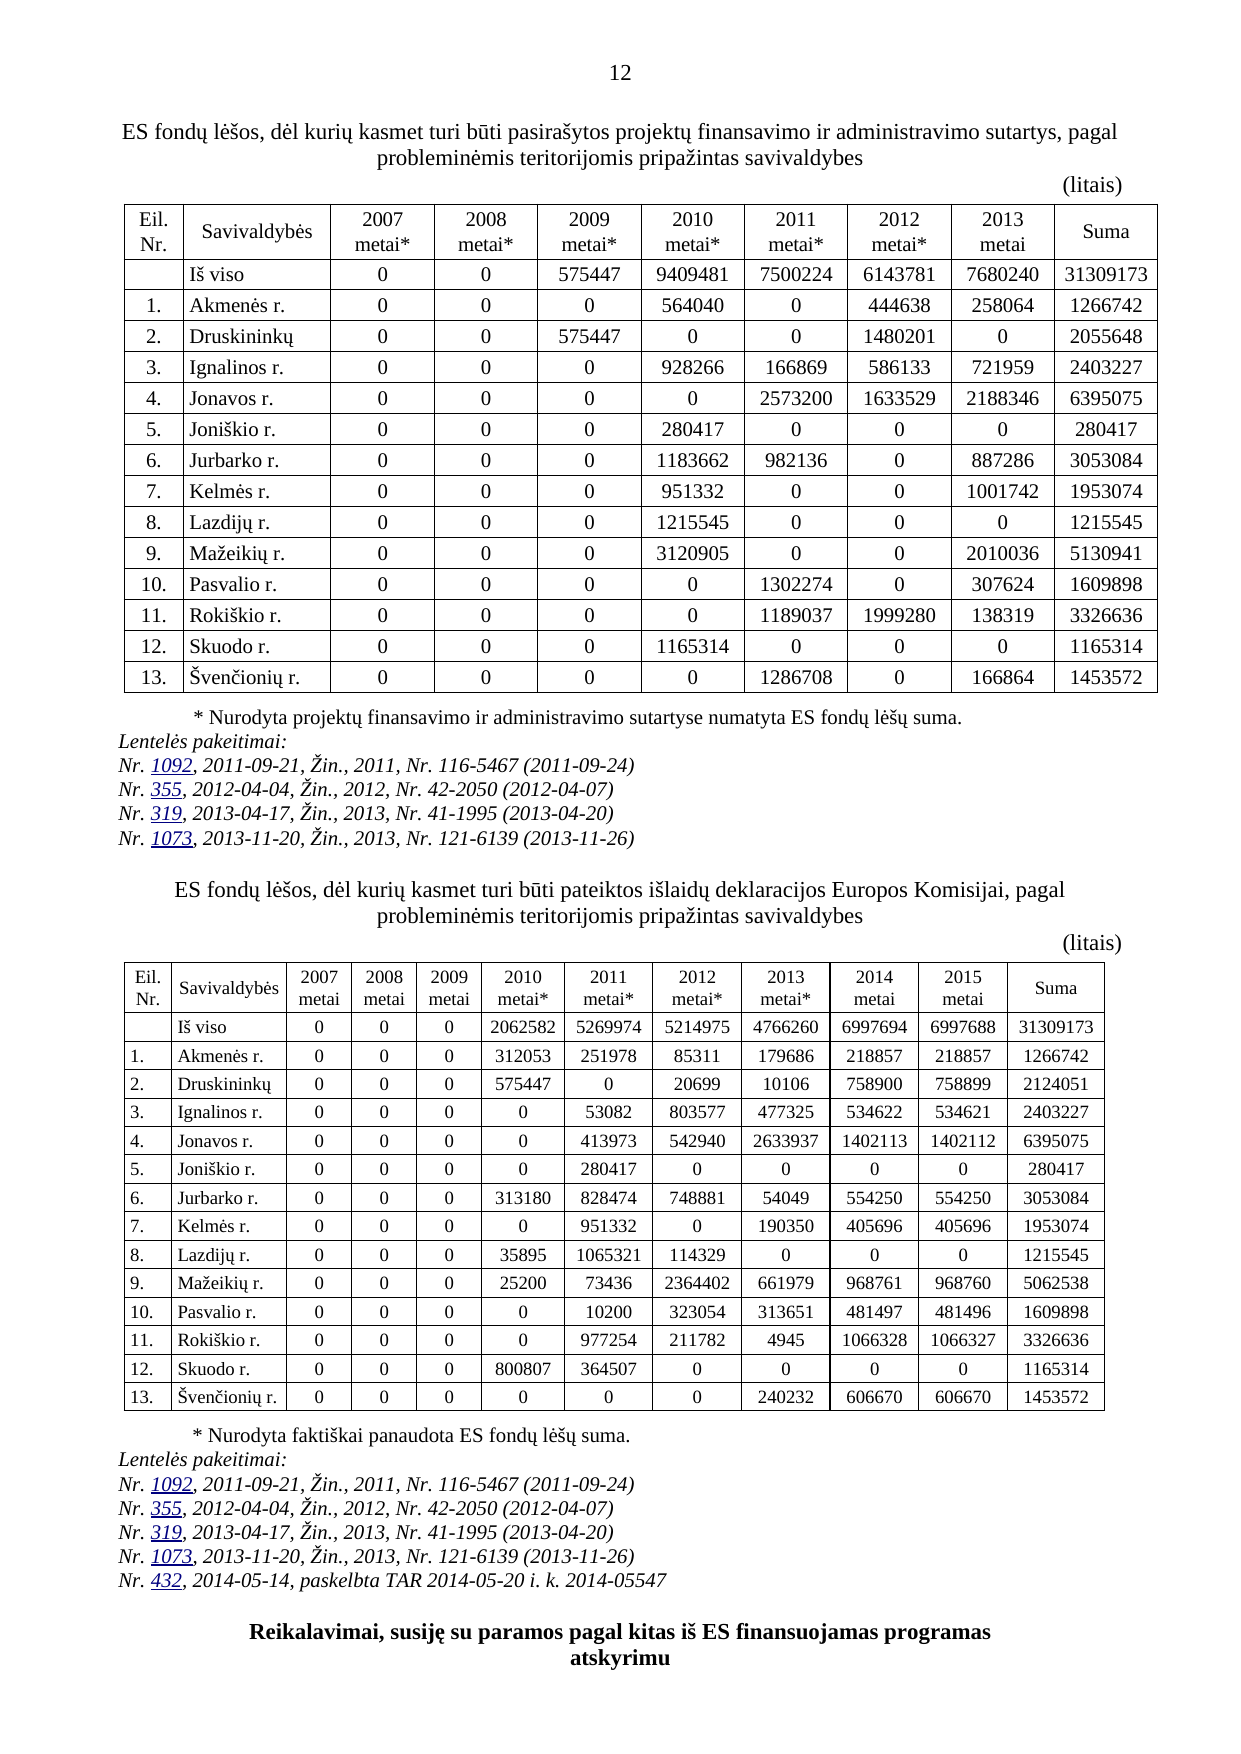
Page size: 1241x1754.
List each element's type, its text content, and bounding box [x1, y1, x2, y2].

table_cell [125, 260, 183, 289]
table_cell 0 [919, 1355, 1007, 1382]
table_cell 575447 [538, 321, 641, 351]
table_cell 0 [331, 445, 434, 475]
table_cell 0 [352, 1070, 416, 1097]
table_cell 758900 [831, 1070, 918, 1097]
table_cell 0 [352, 1099, 416, 1126]
table_cell 5269974 [565, 1013, 652, 1041]
text ES fondų lėšos, dėl kurių kasmet turi būti pateiktos išlaidų deklaracijos Europos Komisijai, pagal probleminėmis teritorijomis pripažintas savivaldybes [118, 876, 1122, 928]
table_cell 0 [538, 662, 641, 692]
table_cell Jurbarko r. [172, 1184, 286, 1211]
table_cell Jonavos r. [184, 383, 330, 413]
table_cell 0 [538, 445, 641, 475]
table_cell 12. [125, 631, 183, 661]
table_cell 0 [417, 1298, 481, 1325]
table_cell 364507 [565, 1355, 652, 1382]
table_cell 240232 [742, 1383, 829, 1410]
table_cell Jonavos r. [172, 1127, 286, 1154]
table_cell 1953074 [1008, 1212, 1104, 1240]
table_cell 0 [435, 538, 537, 568]
table_cell 2010036 [952, 538, 1054, 568]
table_cell 1266742 [1055, 290, 1157, 320]
table_cell 218857 [831, 1042, 918, 1069]
table_cell 1165314 [642, 631, 744, 661]
table_cell 5214975 [653, 1013, 741, 1041]
table_cell 0 [287, 1184, 351, 1211]
table_cell 1999280 [848, 600, 951, 630]
table_cell 0 [435, 600, 537, 630]
table_cell 0 [287, 1155, 351, 1183]
table_cell 0 [538, 507, 641, 537]
table_cell Lazdijų r. [184, 507, 330, 537]
table_cell 7500224 [745, 260, 847, 289]
table_cell 13. [125, 662, 183, 692]
table_cell 800807 [482, 1355, 564, 1382]
table_cell 0 [538, 383, 641, 413]
table_cell 0 [642, 569, 744, 599]
text Nr. 355, 2012-04-04, Žin., 2012, Nr. 42-2050 (2012-04-07) [118, 1496, 1122, 1519]
table_cell 7. [125, 476, 183, 506]
table_cell 85311 [653, 1042, 741, 1069]
table_cell 3. [125, 352, 183, 382]
table_cell 0 [435, 290, 537, 320]
table_cell 803577 [653, 1099, 741, 1126]
table_cell 0 [482, 1326, 564, 1353]
table_cell 0 [538, 631, 641, 661]
table_cell 0 [287, 1127, 351, 1154]
table_cell 928266 [642, 352, 744, 382]
table_cell 748881 [653, 1184, 741, 1211]
table_cell 7680240 [952, 260, 1054, 289]
table_cell 323054 [653, 1298, 741, 1325]
table_cell 0 [435, 445, 537, 475]
table_cell Kelmės r. [184, 476, 330, 506]
table_cell 1453572 [1008, 1383, 1104, 1410]
table_cell 1215545 [1008, 1241, 1104, 1268]
table_cell 3. [125, 1099, 171, 1126]
table_cell 0 [352, 1184, 416, 1211]
table_cell 54049 [742, 1184, 829, 1211]
table_cell 1065321 [565, 1241, 652, 1268]
table_cell 0 [745, 476, 847, 506]
table_header 2007 metai [287, 963, 351, 1012]
table_cell 20699 [653, 1070, 741, 1097]
table_cell 0 [352, 1013, 416, 1041]
table_cell 0 [482, 1099, 564, 1126]
table_cell 0 [331, 260, 434, 289]
table_cell 0 [417, 1155, 481, 1183]
table_cell 2. [125, 1070, 171, 1097]
table_cell 312053 [482, 1042, 564, 1069]
table_cell 0 [331, 569, 434, 599]
table_cell 0 [287, 1013, 351, 1041]
table_cell 307624 [952, 569, 1054, 599]
table_cell 31309173 [1008, 1013, 1104, 1041]
table_cell 0 [287, 1355, 351, 1382]
table_cell 564040 [642, 290, 744, 320]
table_cell 481496 [919, 1298, 1007, 1325]
table_cell 5062538 [1008, 1269, 1104, 1297]
table_header 2008 metai [352, 963, 416, 1012]
table_cell 951332 [565, 1212, 652, 1240]
table_cell Rokiškio r. [184, 600, 330, 630]
table_cell 280417 [1055, 414, 1157, 444]
table_cell 661979 [742, 1269, 829, 1297]
table_cell 575447 [538, 260, 641, 289]
table_cell 0 [653, 1355, 741, 1382]
text Nr. 1073, 2013-11-20, Žin., 2013, Nr. 121-6139 (2013-11-26) [118, 1544, 1122, 1568]
table_cell 534622 [831, 1099, 918, 1126]
table_cell 0 [745, 290, 847, 320]
table_cell 575447 [482, 1070, 564, 1097]
table_cell 0 [848, 507, 951, 537]
table_cell 2403227 [1055, 352, 1157, 382]
table_cell 0 [435, 383, 537, 413]
table_cell 0 [287, 1298, 351, 1325]
table_cell 0 [287, 1241, 351, 1268]
table_cell 2. [125, 321, 183, 351]
table_cell 554250 [831, 1184, 918, 1211]
table_cell 4945 [742, 1326, 829, 1353]
table_cell 0 [417, 1241, 481, 1268]
table_cell Mažeikių r. [184, 538, 330, 568]
table_header 2010 metai* [482, 963, 564, 1012]
table_cell 280417 [642, 414, 744, 444]
table_cell 0 [352, 1212, 416, 1240]
table_cell Joniškio r. [172, 1155, 286, 1183]
table_cell 2364402 [653, 1269, 741, 1297]
text Nr. 319, 2013-04-17, Žin., 2013, Nr. 41-1995 (2013-04-20) [118, 801, 1122, 825]
table_cell 6395075 [1055, 383, 1157, 413]
table_cell 0 [287, 1099, 351, 1126]
text Lentelės pakeitimai: [118, 1447, 1122, 1471]
table_cell 25200 [482, 1269, 564, 1297]
table_cell 0 [848, 662, 951, 692]
table_cell 280417 [565, 1155, 652, 1183]
table_cell 1402113 [831, 1127, 918, 1154]
table_cell Skuodo r. [172, 1355, 286, 1382]
table_cell 1953074 [1055, 476, 1157, 506]
table_cell 0 [435, 321, 537, 351]
table_cell 114329 [653, 1241, 741, 1268]
table_cell 887286 [952, 445, 1054, 475]
table_cell 0 [482, 1155, 564, 1183]
table_cell 0 [952, 321, 1054, 351]
table_cell 0 [482, 1212, 564, 1240]
table_cell 8. [125, 507, 183, 537]
table_cell 0 [742, 1241, 829, 1268]
table_header Savivaldybės [172, 963, 286, 1012]
table_cell 405696 [831, 1212, 918, 1240]
text Nr. 1092, 2011-09-21, Žin., 2011, Nr. 116-5467 (2011-09-24) [118, 1471, 1122, 1496]
text Nr. 319, 2013-04-17, Žin., 2013, Nr. 41-1995 (2013-04-20) [118, 1519, 1122, 1544]
table_cell 218857 [919, 1042, 1007, 1069]
table_header 2010 metai* [642, 205, 744, 258]
table_cell 0 [952, 507, 1054, 537]
table_cell 6143781 [848, 260, 951, 289]
table_cell Druskininkų [172, 1070, 286, 1097]
table_cell 0 [417, 1127, 481, 1154]
table_header 2012 metai* [848, 205, 951, 258]
table_cell 977254 [565, 1326, 652, 1353]
table_cell 0 [417, 1070, 481, 1097]
table_cell 0 [352, 1383, 416, 1410]
table_cell 0 [435, 507, 537, 537]
table_cell Iš viso [184, 260, 330, 289]
table_cell 481497 [831, 1298, 918, 1325]
table_cell 3326636 [1055, 600, 1157, 630]
table_cell 1189037 [745, 600, 847, 630]
table_header Suma [1055, 205, 1157, 258]
table_cell 5130941 [1055, 538, 1157, 568]
table_cell 0 [435, 352, 537, 382]
table_cell 1633529 [848, 383, 951, 413]
table_cell 982136 [745, 445, 847, 475]
table_cell Jurbarko r. [184, 445, 330, 475]
table_cell 0 [848, 476, 951, 506]
table_cell 10200 [565, 1298, 652, 1325]
table_cell 10. [125, 569, 183, 599]
table_cell 313651 [742, 1298, 829, 1325]
table_cell 0 [742, 1355, 829, 1382]
table_cell 1302274 [745, 569, 847, 599]
table_cell Akmenės r. [172, 1042, 286, 1069]
table_cell 3053084 [1055, 445, 1157, 475]
table_cell 0 [352, 1355, 416, 1382]
table_cell 0 [435, 414, 537, 444]
table_cell Pasvalio r. [172, 1298, 286, 1325]
table_cell 0 [848, 538, 951, 568]
table_header 2009 metai [417, 963, 481, 1012]
table_cell 0 [952, 414, 1054, 444]
table_cell 0 [417, 1184, 481, 1211]
table_cell 0 [417, 1326, 481, 1353]
table_cell 0 [287, 1326, 351, 1353]
table_cell 6395075 [1008, 1127, 1104, 1154]
table_cell 2188346 [952, 383, 1054, 413]
table_cell Švenčionių r. [172, 1383, 286, 1410]
table_header Savivaldybės [184, 205, 330, 258]
table_cell Kelmės r. [172, 1212, 286, 1240]
table_cell 5. [125, 414, 183, 444]
table_cell 1266742 [1008, 1042, 1104, 1069]
table_cell 0 [653, 1155, 741, 1183]
text * Nurodyta faktiškai panaudota ES fondų lėšų suma. [118, 1423, 1122, 1447]
table_cell 0 [745, 321, 847, 351]
table_cell 606670 [919, 1383, 1007, 1410]
table_cell 0 [352, 1042, 416, 1069]
table_cell 0 [331, 631, 434, 661]
table_cell 0 [352, 1298, 416, 1325]
table_cell 1480201 [848, 321, 951, 351]
table_cell 0 [287, 1212, 351, 1240]
table_cell 35895 [482, 1241, 564, 1268]
table_cell 0 [435, 662, 537, 692]
table_cell 0 [287, 1269, 351, 1297]
table_cell 0 [417, 1042, 481, 1069]
table_header 2011 metai* [565, 963, 652, 1012]
table_cell 0 [435, 569, 537, 599]
table_cell 0 [565, 1383, 652, 1410]
table_cell 2124051 [1008, 1070, 1104, 1097]
table_cell 0 [848, 631, 951, 661]
table_cell 0 [848, 569, 951, 599]
table_cell 0 [745, 631, 847, 661]
table_cell 0 [417, 1212, 481, 1240]
table_cell 0 [742, 1155, 829, 1183]
table_cell Pasvalio r. [184, 569, 330, 599]
table_cell 405696 [919, 1212, 1007, 1240]
table_cell 0 [565, 1070, 652, 1097]
table_cell 0 [482, 1127, 564, 1154]
table_cell 951332 [642, 476, 744, 506]
text Lentelės pakeitimai: [118, 729, 1122, 753]
table_cell 313180 [482, 1184, 564, 1211]
table_cell 477325 [742, 1099, 829, 1126]
table_cell 280417 [1008, 1155, 1104, 1183]
table_cell 828474 [565, 1184, 652, 1211]
table_cell 1402112 [919, 1127, 1007, 1154]
table_cell Druskininkų [184, 321, 330, 351]
table_cell Akmenės r. [184, 290, 330, 320]
table_cell 0 [331, 290, 434, 320]
table_cell 1215545 [1055, 507, 1157, 537]
table_cell 0 [417, 1383, 481, 1410]
table_cell 166869 [745, 352, 847, 382]
table_header 2009 metai* [538, 205, 641, 258]
table_cell 73436 [565, 1269, 652, 1297]
table_cell 0 [831, 1241, 918, 1268]
table_cell 721959 [952, 352, 1054, 382]
text (litais) [118, 928, 1122, 955]
table_cell 1286708 [745, 662, 847, 692]
table_cell 5. [125, 1155, 171, 1183]
table_cell 0 [482, 1383, 564, 1410]
table_cell 8. [125, 1241, 171, 1268]
table_cell 0 [482, 1298, 564, 1325]
table_cell 0 [287, 1383, 351, 1410]
table_cell 1001742 [952, 476, 1054, 506]
table_cell Ignalinos r. [172, 1099, 286, 1126]
text ES fondų lėšos, dėl kurių kasmet turi būti pasirašytos projektų finansavimo ir administravimo sutartys, pagal probleminėmis teritorijomis pripažintas savivaldybes [118, 118, 1122, 171]
table_header Eil. Nr. [125, 205, 183, 258]
table_cell 13. [125, 1383, 171, 1410]
table_cell 0 [831, 1355, 918, 1382]
table_cell 0 [417, 1355, 481, 1382]
table_cell 0 [848, 414, 951, 444]
table_cell 9. [125, 538, 183, 568]
table_cell 0 [331, 414, 434, 444]
table_header 2013 metai* [742, 963, 829, 1012]
table_cell 0 [352, 1269, 416, 1297]
text Nr. 1073, 2013-11-20, Žin., 2013, Nr. 121-6139 (2013-11-26) [118, 825, 1122, 849]
table_cell 0 [538, 600, 641, 630]
table_cell 413973 [565, 1127, 652, 1154]
table_cell [125, 1013, 171, 1041]
table_cell 3053084 [1008, 1184, 1104, 1211]
table_cell 0 [352, 1326, 416, 1353]
table_cell 0 [848, 445, 951, 475]
table_cell 586133 [848, 352, 951, 382]
table_cell 258064 [952, 290, 1054, 320]
table_cell 0 [642, 383, 744, 413]
table_cell 0 [352, 1241, 416, 1268]
table_cell 1183662 [642, 445, 744, 475]
table_cell 542940 [653, 1127, 741, 1154]
table_cell 10106 [742, 1070, 829, 1097]
table_cell 6. [125, 445, 183, 475]
table_header 2013 metai [952, 205, 1054, 258]
table_cell 0 [538, 352, 641, 382]
table_cell 12. [125, 1355, 171, 1382]
table_cell 2573200 [745, 383, 847, 413]
table_cell 9. [125, 1269, 171, 1297]
table_cell 1609898 [1055, 569, 1157, 599]
table_cell 1453572 [1055, 662, 1157, 692]
text Nr. 432, 2014-05-14, paskelbta TAR 2014-05-20 i. k. 2014-05547 [118, 1568, 1122, 1592]
table_cell 31309173 [1055, 260, 1157, 289]
table_cell 0 [331, 476, 434, 506]
table_cell 0 [538, 414, 641, 444]
table_cell 0 [745, 414, 847, 444]
text Nr. 355, 2012-04-04, Žin., 2012, Nr. 42-2050 (2012-04-07) [118, 777, 1122, 801]
table_cell 0 [331, 600, 434, 630]
table_cell Lazdijų r. [172, 1241, 286, 1268]
table_cell 0 [919, 1241, 1007, 1268]
table_cell 179686 [742, 1042, 829, 1069]
table_cell 444638 [848, 290, 951, 320]
table_cell 758899 [919, 1070, 1007, 1097]
table_cell 0 [642, 321, 744, 351]
table_cell 0 [435, 260, 537, 289]
table_cell 0 [331, 538, 434, 568]
table_header Suma [1008, 963, 1104, 1012]
table_cell 968760 [919, 1269, 1007, 1297]
table_cell 0 [352, 1155, 416, 1183]
table_cell Iš viso [172, 1013, 286, 1041]
table_cell 3120905 [642, 538, 744, 568]
table_cell 0 [745, 538, 847, 568]
table_cell 6997694 [831, 1013, 918, 1041]
table_cell 554250 [919, 1184, 1007, 1211]
table_cell 4. [125, 1127, 171, 1154]
table_cell 0 [831, 1155, 918, 1183]
table_cell 0 [538, 290, 641, 320]
table_cell 1165314 [1055, 631, 1157, 661]
table_cell 0 [435, 631, 537, 661]
table_cell Joniškio r. [184, 414, 330, 444]
table_cell 0 [352, 1127, 416, 1154]
table_header 2011 metai* [745, 205, 847, 258]
table_cell 0 [919, 1155, 1007, 1183]
table_cell 10. [125, 1298, 171, 1325]
table_cell Skuodo r. [184, 631, 330, 661]
table_cell 2633937 [742, 1127, 829, 1154]
table_cell 1165314 [1008, 1355, 1104, 1382]
table_cell 0 [417, 1099, 481, 1126]
table_header 2014 metai [831, 963, 918, 1012]
table_cell 0 [745, 507, 847, 537]
table_cell 190350 [742, 1212, 829, 1240]
text * Nurodyta projektų finansavimo ir administravimo sutartyse numatyta ES fondų lėšų suma. [118, 705, 1122, 729]
table_cell 534621 [919, 1099, 1007, 1126]
table_cell 0 [435, 476, 537, 506]
table_cell 9409481 [642, 260, 744, 289]
table_cell 166864 [952, 662, 1054, 692]
table_cell 1609898 [1008, 1298, 1104, 1325]
text Reikalavimai, susiję su paramos pagal kitas iš ES finansuojamas programas atskyrimu [118, 1618, 1122, 1671]
table_cell 0 [653, 1212, 741, 1240]
table_cell 4766260 [742, 1013, 829, 1041]
table_cell 0 [538, 538, 641, 568]
table_cell 0 [417, 1013, 481, 1041]
table_cell 0 [417, 1269, 481, 1297]
table_cell 0 [952, 631, 1054, 661]
table_cell 2062582 [482, 1013, 564, 1041]
table_cell 0 [331, 352, 434, 382]
table_cell 251978 [565, 1042, 652, 1069]
table_cell 11. [125, 1326, 171, 1353]
table_cell 1066327 [919, 1326, 1007, 1353]
table_cell 2055648 [1055, 321, 1157, 351]
table_header 2012 metai* [653, 963, 741, 1012]
text (litais) [118, 171, 1122, 197]
table_cell 7. [125, 1212, 171, 1240]
table_cell 211782 [653, 1326, 741, 1353]
table_cell 138319 [952, 600, 1054, 630]
table_cell Mažeikių r. [172, 1269, 286, 1297]
table_cell 1. [125, 1042, 171, 1069]
table_cell 3326636 [1008, 1326, 1104, 1353]
table_cell 0 [642, 600, 744, 630]
text Nr. 1092, 2011-09-21, Žin., 2011, Nr. 116-5467 (2011-09-24) [118, 753, 1122, 777]
table_cell 53082 [565, 1099, 652, 1126]
table_cell 2403227 [1008, 1099, 1104, 1126]
table_cell 1. [125, 290, 183, 320]
table_cell Rokiškio r. [172, 1326, 286, 1353]
table_cell Ignalinos r. [184, 352, 330, 382]
table_cell 0 [331, 662, 434, 692]
table_header 2007 metai* [331, 205, 434, 258]
table_cell 0 [538, 569, 641, 599]
table_cell 1215545 [642, 507, 744, 537]
table_cell 0 [653, 1383, 741, 1410]
table_cell 6997688 [919, 1013, 1007, 1041]
table_cell 968761 [831, 1269, 918, 1297]
table_cell 1066328 [831, 1326, 918, 1353]
table_cell Švenčionių r. [184, 662, 330, 692]
table_header 2015 metai [919, 963, 1007, 1012]
table_cell 0 [331, 507, 434, 537]
table_cell 606670 [831, 1383, 918, 1410]
table_header Eil. Nr. [125, 963, 171, 1012]
table_cell 0 [331, 321, 434, 351]
table_header 2008 metai* [435, 205, 537, 258]
table_cell 0 [642, 662, 744, 692]
table_cell 0 [287, 1070, 351, 1097]
table_cell 0 [287, 1042, 351, 1069]
table_cell 6. [125, 1184, 171, 1211]
table_cell 4. [125, 383, 183, 413]
table_cell 0 [538, 476, 641, 506]
table_cell 11. [125, 600, 183, 630]
table_cell 0 [331, 383, 434, 413]
